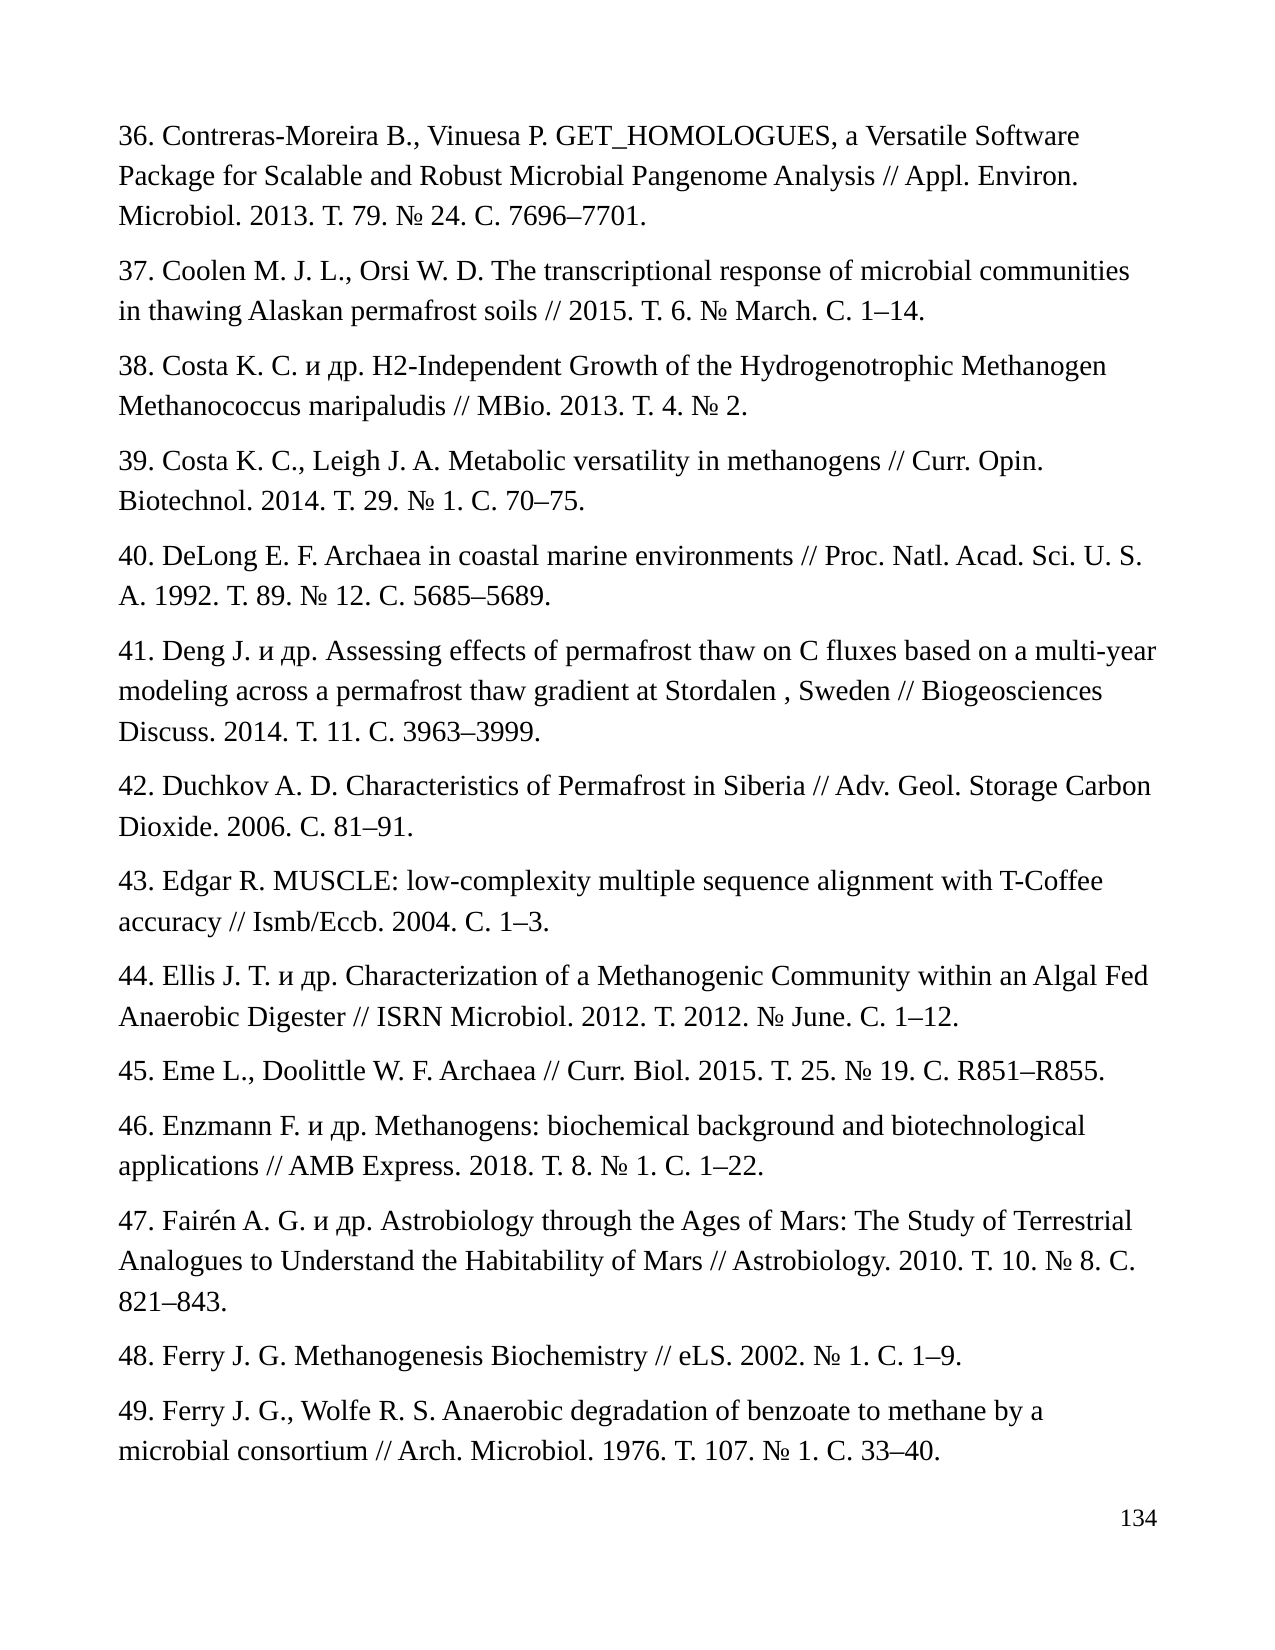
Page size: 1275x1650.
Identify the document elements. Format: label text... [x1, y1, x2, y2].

text 44. Ellis J. T. и др. Characterization of a Methanogenic Community within an Algal Fed Anaerobic Digester // ISRN Microbiol. 2012. Т. 2012. № June. С. 1–12. [118, 958, 1157, 1032]
text 43. Edgar R. MUSCLE: low-complexity multiple sequence alignment with T-Coffee accuracy // Ismb/Eccb. 2004. С. 1–3. [118, 863, 1157, 937]
text 49. Ferry J. G., Wolfe R. S. Anaerobic degradation of benzoate to methane by a microbial consortium // Arch. Microbiol. 1976. Т. 107. № 1. С. 33–40. [118, 1393, 1157, 1467]
text 41. Deng J. и др. Assessing effects of permafrost thaw on C fluxes based on a multi-year modeling across a permafrost thaw gradient at Stordalen , Sweden // Biogeosciences Discuss. 2014. Т. 11. С. 3963–3999. [118, 633, 1157, 747]
text 36. Contreras-Moreira B., Vinuesa P. GET_HOMOLOGUES, a Versatile Software Package for Scalable and Robust Microbial Pangenome Analysis // Appl. Environ. Microbiol. 2013. Т. 79. № 24. С. 7696–7701. [118, 118, 1157, 232]
text 46. Enzmann F. и др. Methanogens: biochemical background and biotechnological applications // AMB Express. 2018. Т. 8. № 1. С. 1–22. [118, 1108, 1157, 1182]
text 47. Fairén A. G. и др. Astrobiology through the Ages of Mars: The Study of Terrestrial Analogues to Understand the Habitability of Mars // Astrobiology. 2010. Т. 10. № 8. С. 821–843. [118, 1203, 1157, 1317]
text 42. Duchkov A. D. Characteristics of Permafrost in Siberia // Adv. Geol. Storage Carbon Dioxide. 2006. С. 81–91. [118, 768, 1157, 842]
text 40. DeLong E. F. Archaea in coastal marine environments // Proc. Natl. Acad. Sci. U. S. A. 1992. Т. 89. № 12. С. 5685–5689. [118, 538, 1157, 612]
text 38. Costa K. C. и др. H2-Independent Growth of the Hydrogenotrophic Methanogen Methanococcus maripaludis // MBio. 2013. Т. 4. № 2. [118, 348, 1157, 422]
text 37. Coolen M. J. L., Orsi W. D. The transcriptional response of microbial communities in thawing Alaskan permafrost soils // 2015. Т. 6. № March. С. 1–14. [118, 253, 1157, 327]
text 48. Ferry J. G. Methanogenesis Biochemistry // eLS. 2002. № 1. С. 1–9. [118, 1338, 1157, 1372]
text 45. Eme L., Doolittle W. F. Archaea // Curr. Biol. 2015. Т. 25. № 19. С. R851–R855. [118, 1053, 1157, 1087]
text 39. Costa K. C., Leigh J. A. Metabolic versatility in methanogens // Curr. Opin. Biotechnol. 2014. Т. 29. № 1. С. 70–75. [118, 443, 1157, 517]
